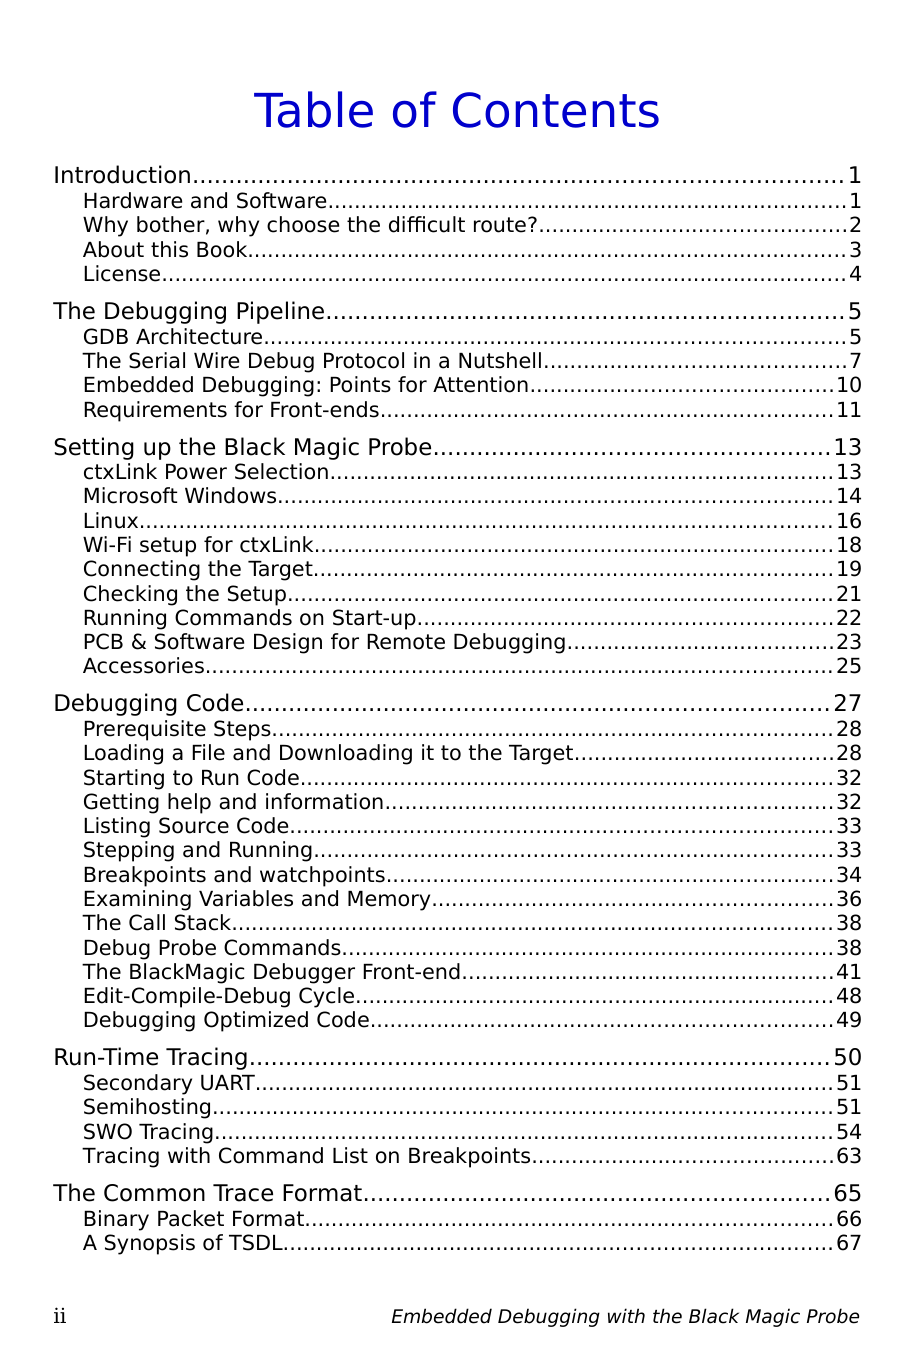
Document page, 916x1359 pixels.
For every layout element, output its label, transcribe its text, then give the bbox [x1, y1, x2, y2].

text Embedded Debugging: Points for Attention 10 [83, 373, 862, 398]
text Edit-Compile-Debug Cycle 48 [83, 984, 862, 1008]
text Starting to Run Code 32 [83, 766, 862, 790]
text The BlackMagic Debugger Front-end 41 [83, 960, 862, 984]
text Debug Probe Commands 38 [83, 936, 862, 960]
text ctxLink Power Selection 13 [83, 460, 862, 484]
text Binary Packet Format 66 [83, 1207, 862, 1231]
text PCB & Software Design for Remote Debugging 23 [83, 630, 862, 654]
text Microsoft Windows 14 [83, 484, 862, 509]
text Checking the Setup 21 [83, 582, 862, 606]
text Run-Time Tracing 50 [53, 1044, 862, 1071]
text Semihosting 51 [83, 1095, 862, 1120]
subtitle Table of Contents [53, 84, 862, 138]
text Examining Variables and Memory 36 [83, 887, 862, 911]
text Loading a File and Downloading it to the Target 28 [83, 741, 862, 766]
text Debugging Optimized Code 49 [83, 1008, 862, 1033]
text Setting up the Black Magic Probe 13 [53, 434, 862, 460]
text Requirements for Front-ends 11 [83, 398, 862, 422]
text Stepping and Running 33 [83, 838, 862, 863]
text Introduction 1 [53, 163, 862, 189]
text Linux 16 [83, 509, 862, 533]
text Hardware and Software 1 [83, 189, 862, 213]
text Accessories 25 [83, 654, 862, 679]
text Secondary UART 51 [83, 1071, 862, 1095]
text About this Book 3 [83, 238, 862, 262]
text GDB Architecture 5 [83, 325, 862, 349]
text SWO Tracing 54 [83, 1120, 862, 1144]
text License 4 [83, 262, 862, 286]
text The Serial Wire Debug Protocol in a Nutshell 7 [83, 349, 862, 373]
text Connecting the Target 19 [83, 557, 862, 582]
text Wi-Fi setup for ctxLink 18 [83, 533, 862, 557]
text A Synopsis of TSDL 67 [83, 1231, 862, 1255]
text Getting help and information 32 [83, 790, 862, 814]
text Why bother, why choose the difficult route? 2 [83, 213, 862, 238]
text Debugging Code 27 [53, 691, 862, 717]
text Breakpoints and watchpoints 34 [83, 863, 862, 887]
text Running Commands on Start-up 22 [83, 606, 862, 630]
text Prerequisite Steps 28 [83, 717, 862, 741]
text The Common Trace Format 65 [53, 1180, 862, 1207]
text Tracing with Command List on Breakpoints 63 [83, 1144, 862, 1168]
text The Debugging Pipeline 5 [53, 298, 862, 325]
text The Call Stack 38 [83, 911, 862, 936]
text Listing Source Code 33 [83, 814, 862, 838]
